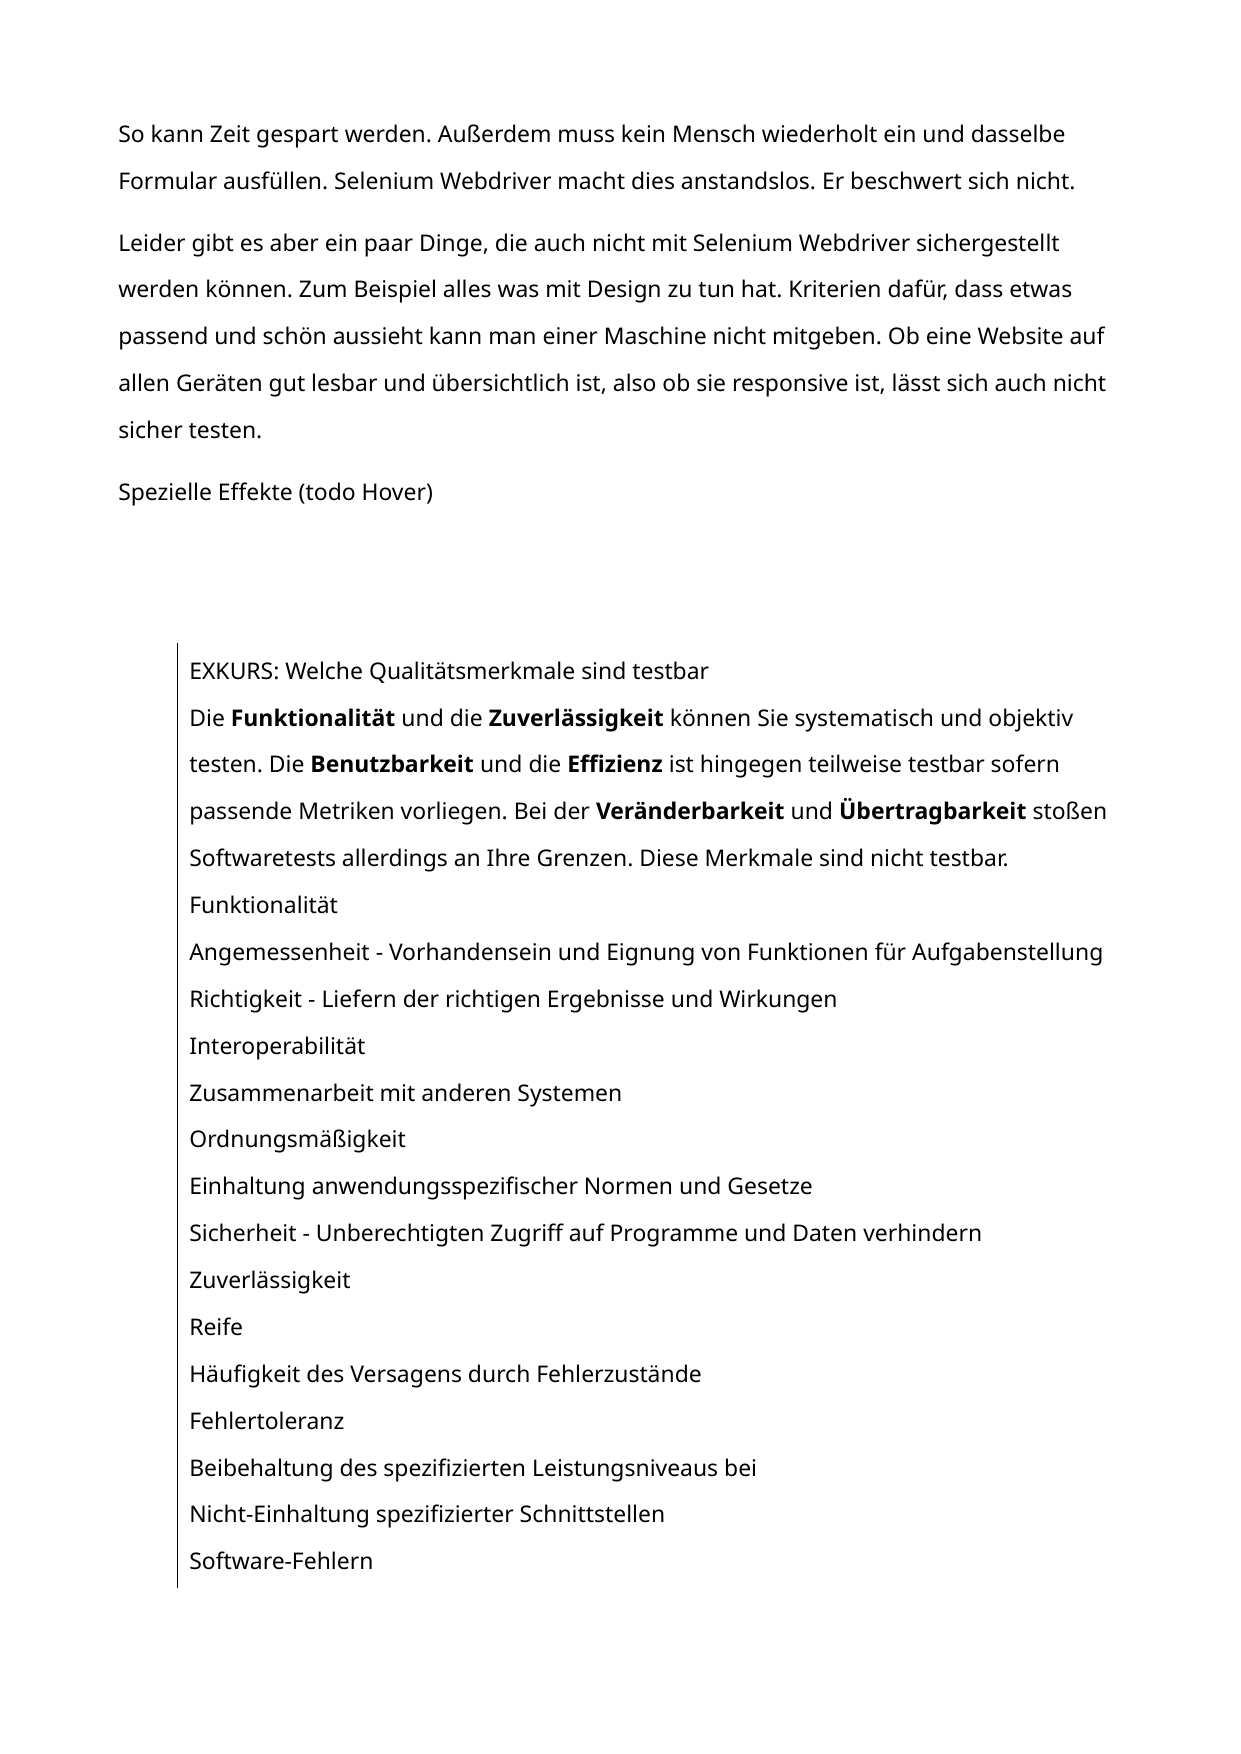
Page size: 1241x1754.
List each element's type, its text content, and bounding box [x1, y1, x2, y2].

text Spezielle Effekte (todo Hover) [118, 475, 1122, 507]
text So kann Zeit gespart werden. Außerdem muss kein Mensch wiederholt ein und dasselbe Formular ausfüllen. Selenium Webdriver macht dies anstandslos. Er beschwert sich nicht. [118, 118, 1122, 196]
text EXKURS: Welche Qualitätsmerkmale sind testbar Die Funktionalität und die Zuverlässigkeit können Sie systematisch und objektiv testen. Die Benutzbarkeit und die Effizienz ist hingegen teilweise testbar sofern passende Metriken vorliegen. Bei der Veränderbarkeit und Übertragbarkeit stoßen Softwaretests allerdings an Ihre Grenzen. Diese Merkmale sind nicht testbar. Funktionalität Angemessenheit - Vorhandensein und Eignung von Funktionen für Aufgabenstellung Richtigkeit - Liefern der richtigen Ergebnisse und Wirkungen Interoperabilität Zusammenarbeit mit anderen Systemen Ordnungsmäßigkeit Einhaltung anwendungsspezifischer Normen und Gesetze Sicherheit - Unberechtigten Zugriff auf Programme und Daten verhindern Zuverlässigkeit Reife Häufigkeit des Versagens durch Fehlerzustände Fehlertoleranz Beibehaltung des spezifizierten Leistungsniveaus bei Nicht-Einhaltung spezifizierter Schnittstellen Software-Fehlern [178, 643, 1122, 1588]
text Leider gibt es aber ein paar Dinge, die auch nicht mit Selenium Webdriver sichergestellt werden können. Zum Beispiel alles was mit Design zu tun hat. Kriterien dafür, dass etwas passend und schön aussieht kann man einer Maschine nicht mitgeben. Ob eine Website auf allen Geräten gut lesbar und übersichtlich ist, also ob sie responsive ist, lässt sich auch nicht sicher testen. [118, 226, 1122, 445]
